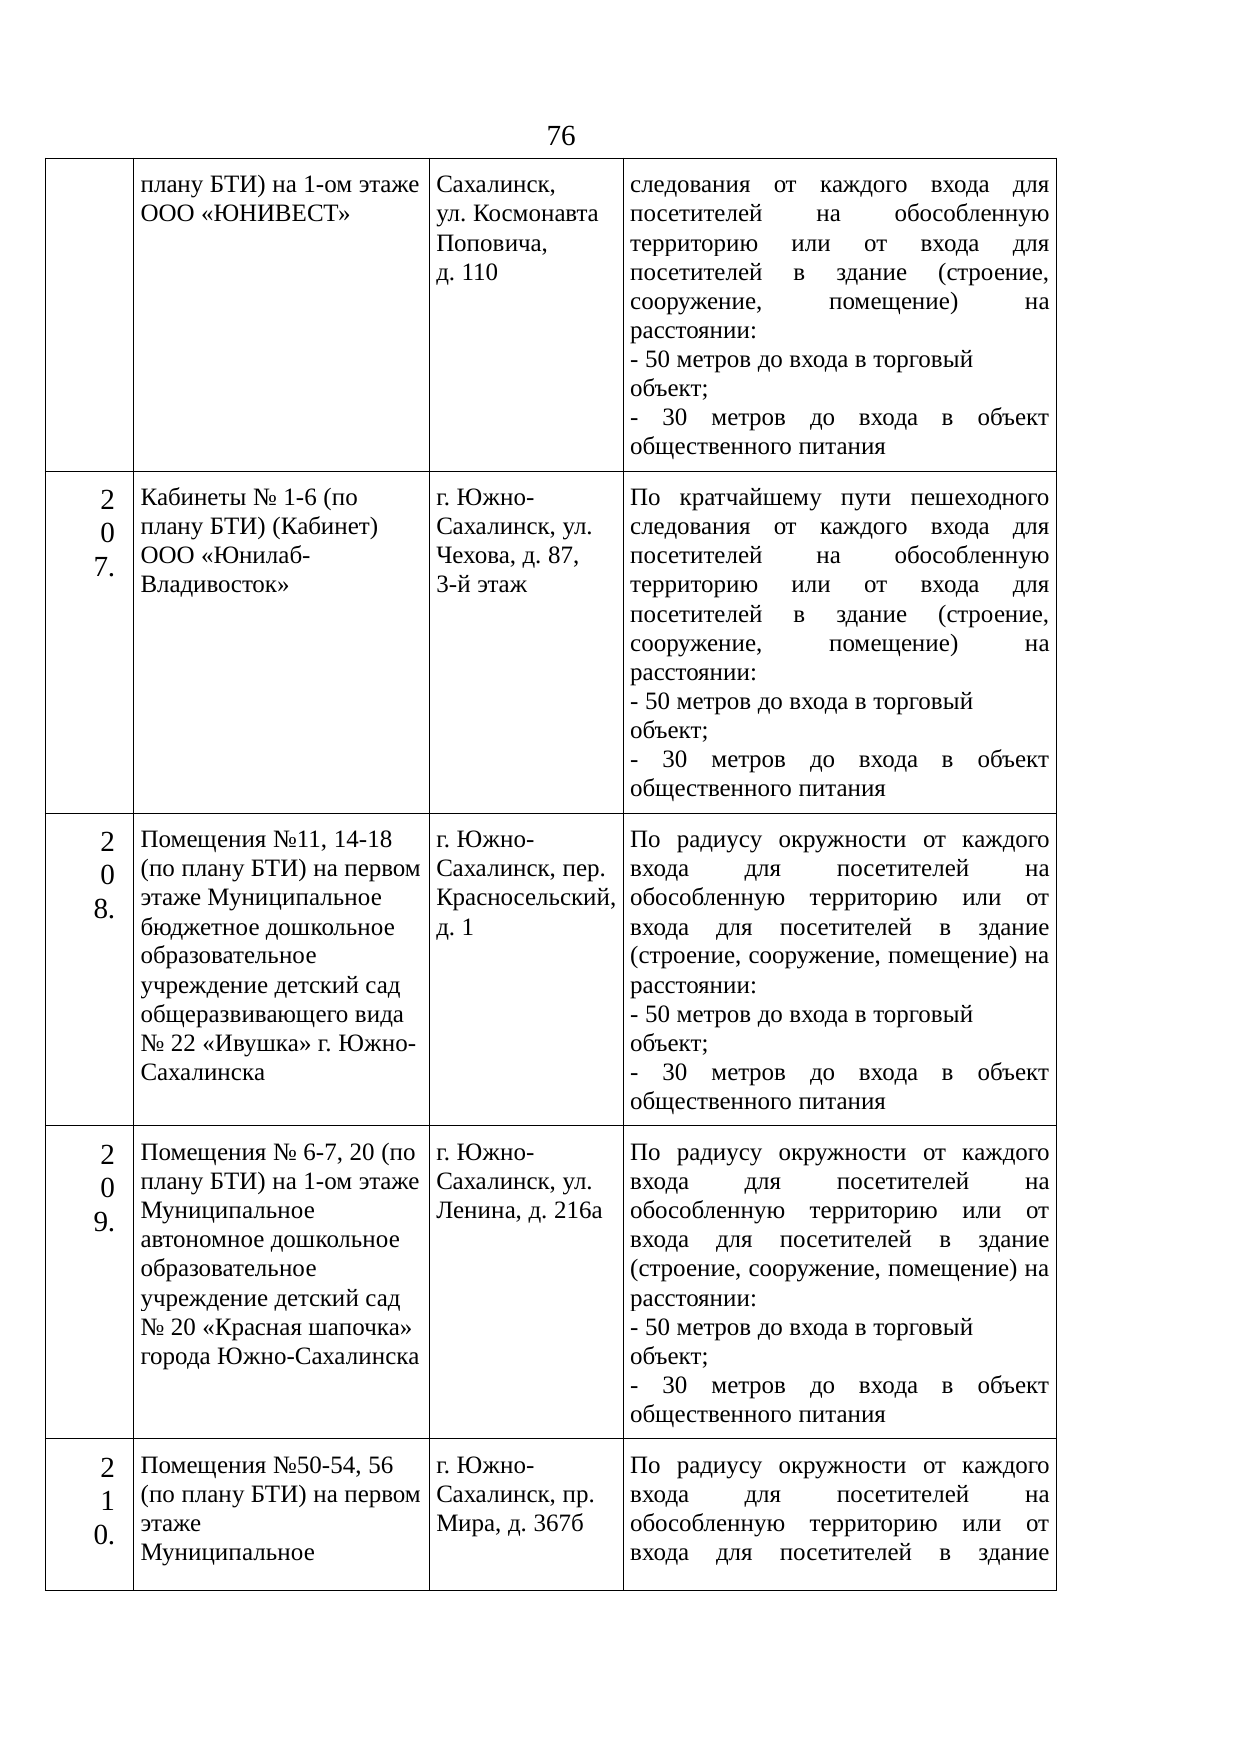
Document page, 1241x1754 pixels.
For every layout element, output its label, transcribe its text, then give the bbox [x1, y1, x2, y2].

table_cell г. Южно-Сахалинск, пер. Красносельский, д. 1 [430, 814, 623, 1125]
table_cell Помещения № 6-7, 20 (по плану БТИ) на 1-ом этаже Муниципальное автономное дошкольное образовательное учреждение детский сад № 20 «Красная шапочка» города Южно-Сахалинска [134, 1126, 429, 1438]
table_cell Кабинеты № 1-6 (по плану БТИ) (Кабинет) ООО «Юнилаб-Владивосток» [134, 472, 429, 812]
table_cell По кратчайшему пути пешеходного следования от каждого входа для посетителей на обособленную территорию или от входа для посетителей в здание (строение, сооружение, помещение) на расстоянии: - 50 метров до входа в торговый объект; - 30 метров до входа в объект общественного питания [624, 472, 1056, 812]
table_cell следования от каждого входа для посетителей на обособленную территорию или от входа для посетителей в здание (строение, сооружение, помещение) на расстоянии: - 50 метров до входа в торговый объект; - 30 метров до входа в объект общественного питания [624, 159, 1056, 471]
table_cell г. Южно-Сахалинск, пр. Мира, д. 367б [430, 1439, 623, 1590]
table_cell [46, 814, 133, 1125]
table_cell Сахалинск, ул. Космонавта Поповича, д. 110 [430, 159, 623, 471]
table_cell [46, 1126, 133, 1438]
table_cell Помещения №11, 14-18 (по плану БТИ) на первом этаже Муниципальное бюджетное дошкольное образовательное учреждение детский сад общеразвивающего вида № 22 «Ивушка» г. Южно-Сахалинска [134, 814, 429, 1125]
table_cell г. Южно-Сахалинск, ул. Ленина, д. 216а [430, 1126, 623, 1438]
table_cell г. Южно-Сахалинск, ул. Чехова, д. 87, 3-й этаж [430, 472, 623, 812]
table_cell По радиусу окружности от каждого входа для посетителей на обособленную территорию или от входа для посетителей в здание (строение, сооружение, помещение) на расстоянии: - 50 метров до входа в торговый объект; - 30 метров до входа в объект общественного питания [624, 1126, 1056, 1438]
table_cell [46, 1439, 133, 1590]
table_cell По радиусу окружности от каждого входа для посетителей на обособленную территорию или от входа для посетителей в здание (строение, сооружение, помещение) на расстоянии: - 50 метров до входа в торговый объект; - 30 метров до входа в объект общественного питания [624, 814, 1056, 1125]
table_cell Помещения №50-54, 56 (по плану БТИ) на первом этаже Муниципальное [134, 1439, 429, 1590]
table_cell плану БТИ) на 1-ом этаже ООО «ЮНИВЕСТ» [134, 159, 429, 471]
table_cell [46, 159, 133, 471]
table_cell По радиусу окружности от каждого входа для посетителей на обособленную территорию или от входа для посетителей в здание [624, 1439, 1056, 1590]
table_cell [46, 472, 133, 812]
